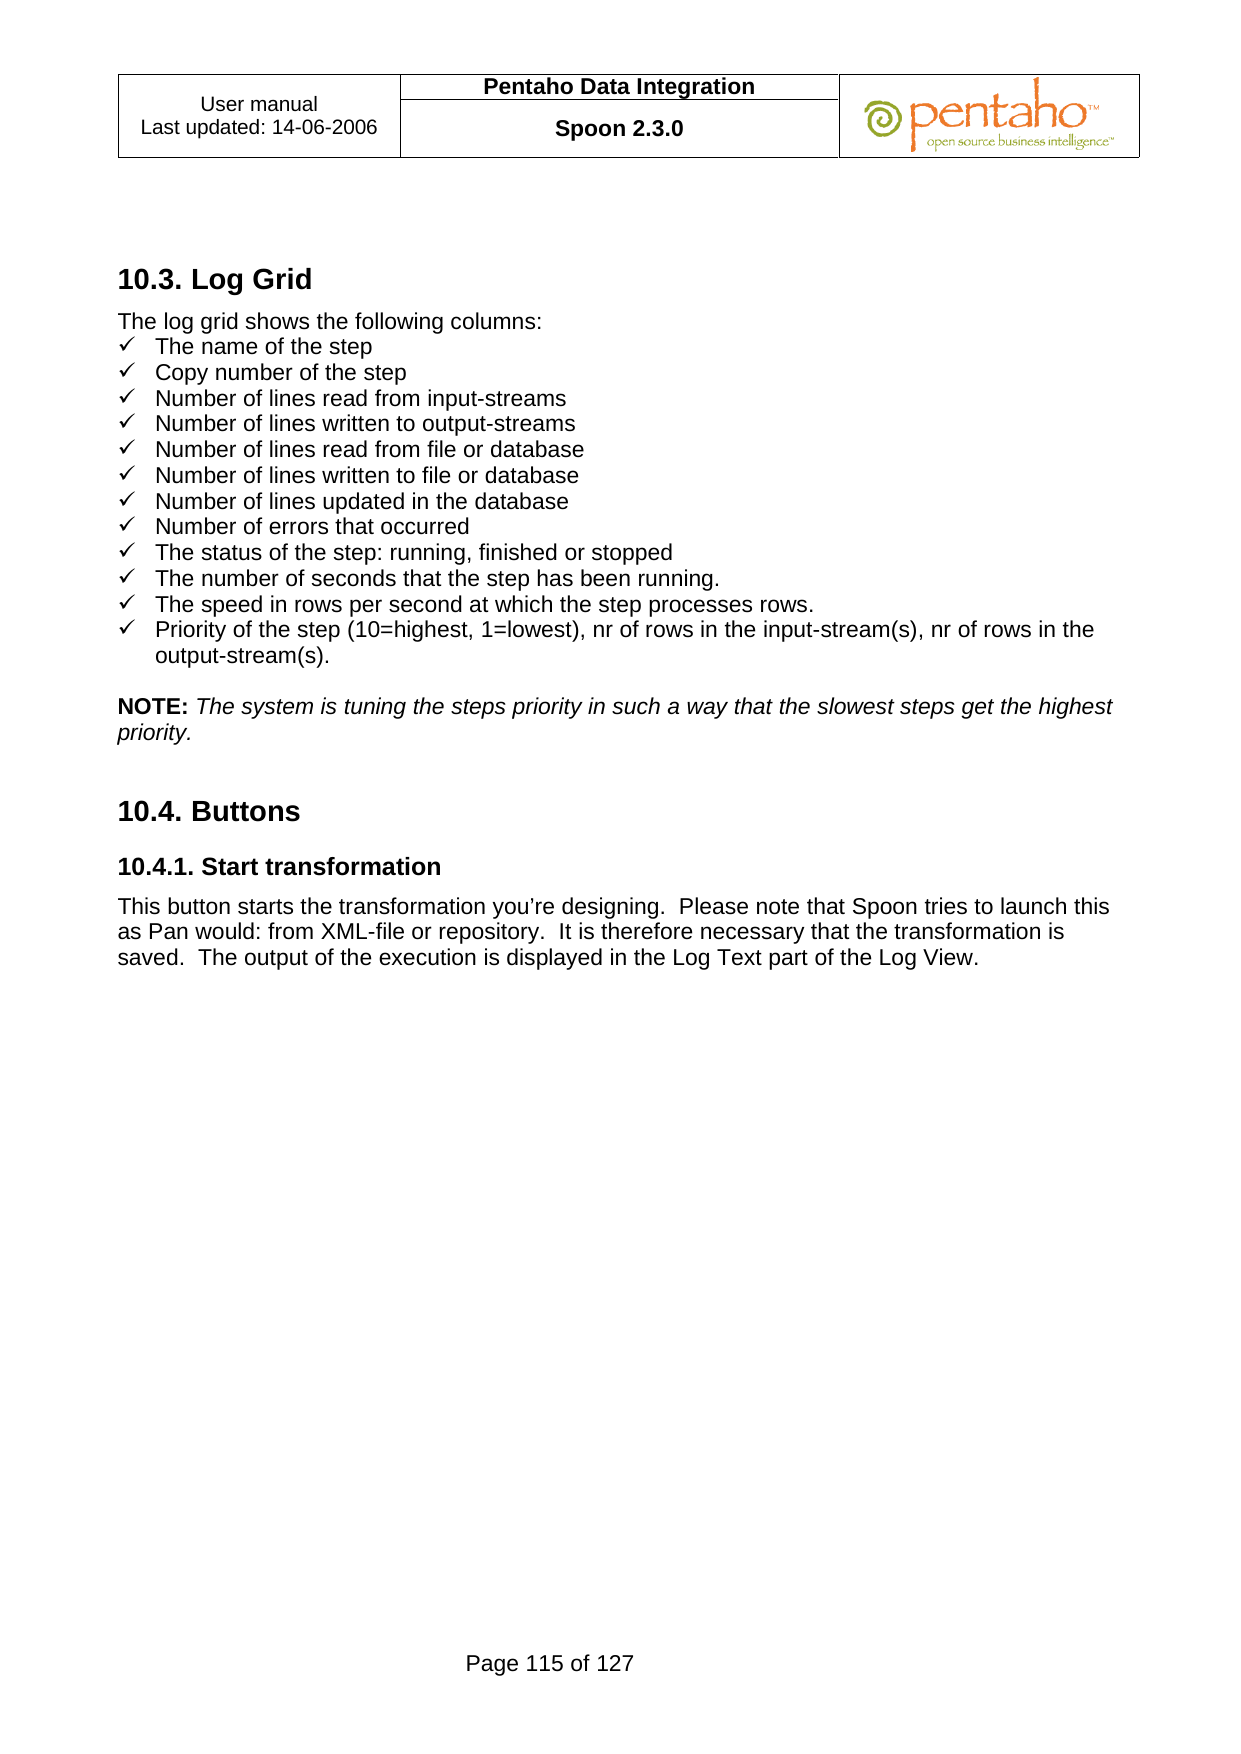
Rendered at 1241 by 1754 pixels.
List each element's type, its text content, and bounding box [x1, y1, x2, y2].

subtitle Buttons [117, 795, 1137, 828]
list The status of the step: running, finished or stopped [117, 540, 1137, 566]
list Copy number of the step [117, 360, 1137, 385]
subtitle Log Grid [117, 263, 1137, 296]
list The number of seconds that the step has been running. [117, 566, 1137, 591]
list Number of lines updated in the database [117, 488, 1137, 514]
text NOTE: The system is tuning the steps priority in such a way that the slowest steps get the highest priority. [117, 694, 1137, 745]
text This button starts the transformation you’re designing. Please note that Spoon tries to launch this as Pan would: from XML-file or repository. It is therefore necessary that the transformation is saved. The output of the execution is displayed in the Log Text part of the Log View. [117, 893, 1137, 970]
list Priority of the step (10=highest, 1=lowest), nr of rows in the input-stream(s), nr of rows in the output-stream(s). [117, 617, 1137, 668]
list Number of lines read from file or database [117, 437, 1137, 463]
list Number of lines read from input-streams [117, 385, 1137, 411]
list The name of the step [117, 334, 1137, 360]
list Number of lines written to file or database [117, 463, 1137, 488]
list The speed in rows per second at which the step processes rows. [117, 591, 1137, 617]
subtitle Start transformation [117, 853, 1137, 881]
list Number of errors that occurred [117, 514, 1137, 540]
list Number of lines written to output-streams [117, 411, 1137, 437]
text The log grid shows the following columns: [117, 308, 1137, 334]
